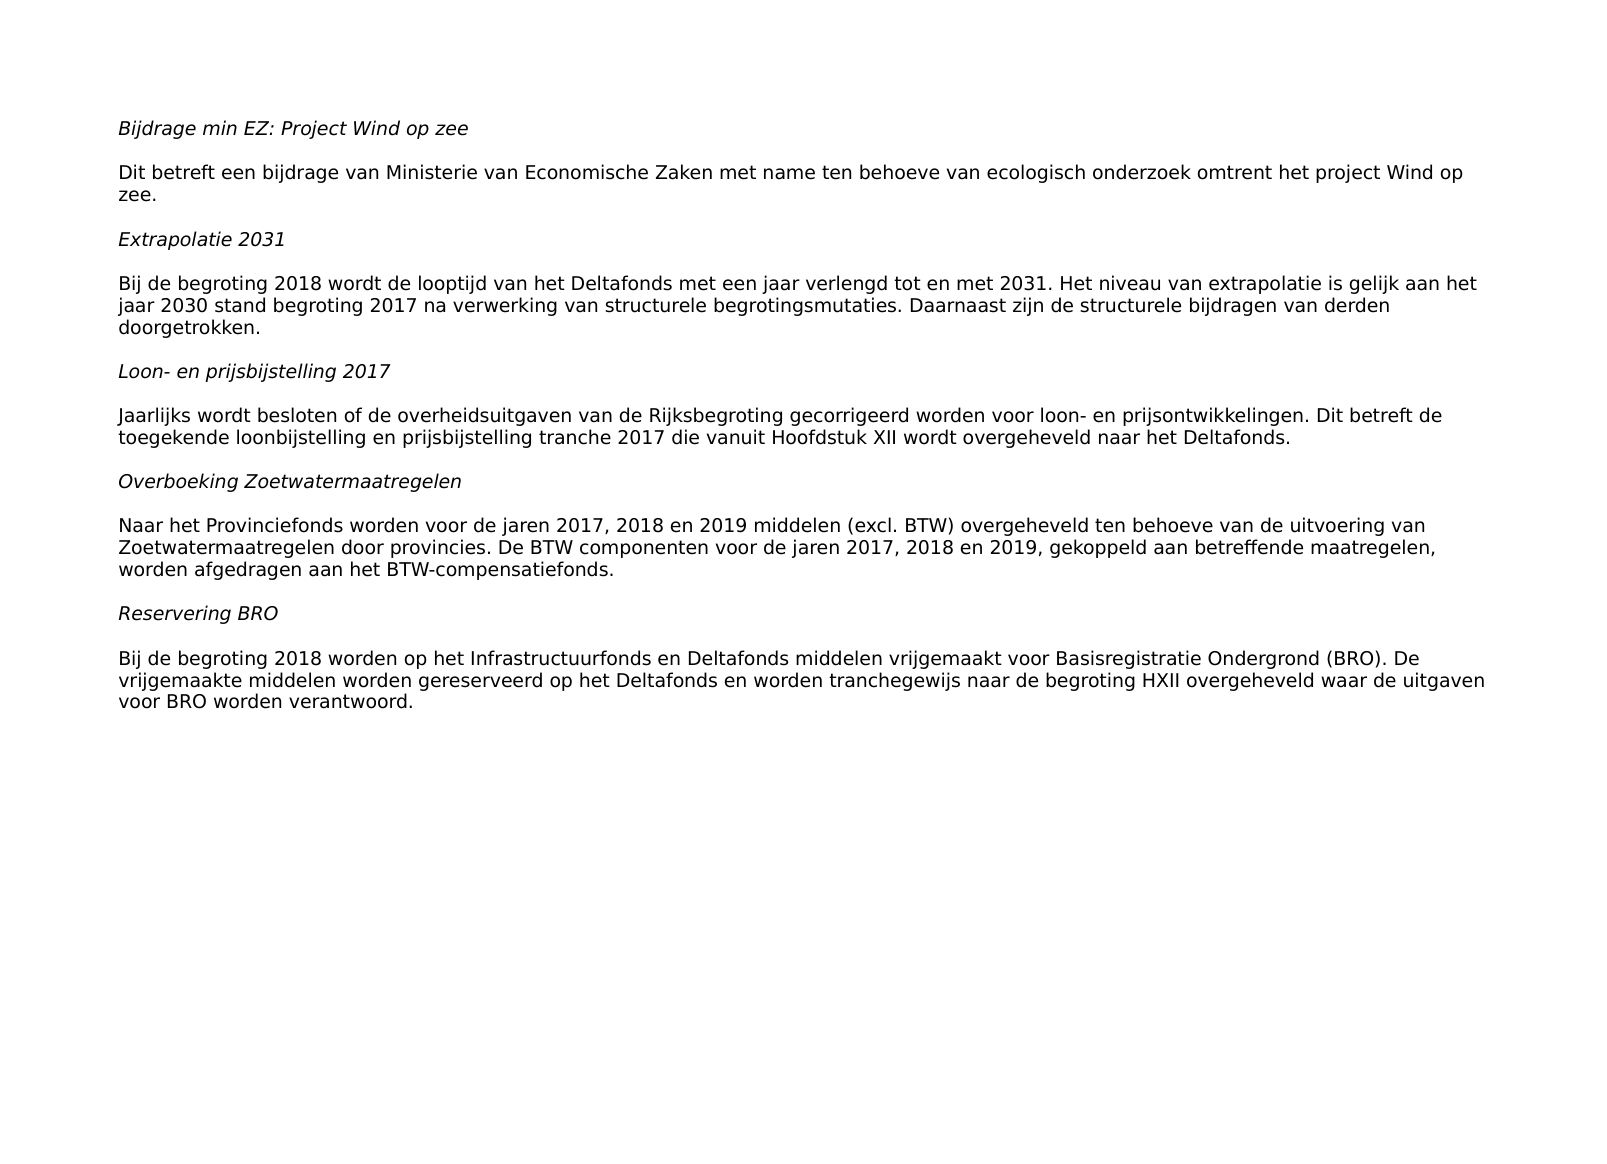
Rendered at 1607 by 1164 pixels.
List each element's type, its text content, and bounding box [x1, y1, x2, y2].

subtitle Overboeking Zoetwatermaatregelen [118, 471, 1488, 493]
subtitle Bijdrage min EZ: Project Wind op zee [118, 118, 1488, 140]
subtitle Reservering BRO [118, 603, 1488, 625]
text Jaarlijks wordt besloten of de overheidsuitgaven van de Rijksbegroting gecorrigeerd worden voor loon- en prijsontwikkelingen. Dit betreft de toegekende loonbijstelling en prijsbijstelling tranche 2017 die vanuit Hoofdstuk XII wordt overgeheveld naar het Deltafonds. [118, 405, 1488, 449]
subtitle Extrapolatie 2031 [118, 228, 1488, 250]
text Naar het Provinciefonds worden voor de jaren 2017, 2018 en 2019 middelen (excl. BTW) overgeheveld ten behoeve van de uitvoering van Zoetwatermaatregelen door provincies. De BTW componenten voor de jaren 2017, 2018 en 2019, gekoppeld aan betreffende maatregelen, worden afgedragen aan het BTW-compensatiefonds. [118, 515, 1488, 581]
text Dit betreft een bijdrage van Ministerie van Economische Zaken met name ten behoeve van ecologisch onderzoek omtrent het project Wind op zee. [118, 162, 1488, 206]
text Bij de begroting 2018 worden op het Infrastructuurfonds en Deltafonds middelen vrijgemaakt voor Basisregistratie Ondergrond (BRO). De vrijgemaakte middelen worden gereserveerd op het Deltafonds en worden tranchegewijs naar de begroting HXII overgeheveld waar de uitgaven voor BRO worden verantwoord. [118, 647, 1488, 713]
text Bij de begroting 2018 wordt de looptijd van het Deltafonds met een jaar verlengd tot en met 2031. Het niveau van extrapolatie is gelijk aan het jaar 2030 stand begroting 2017 na verwerking van structurele begrotingsmutaties. Daarnaast zijn de structurele bijdragen van derden doorgetrokken. [118, 273, 1488, 338]
subtitle Loon- en prijsbijstelling 2017 [118, 361, 1488, 383]
